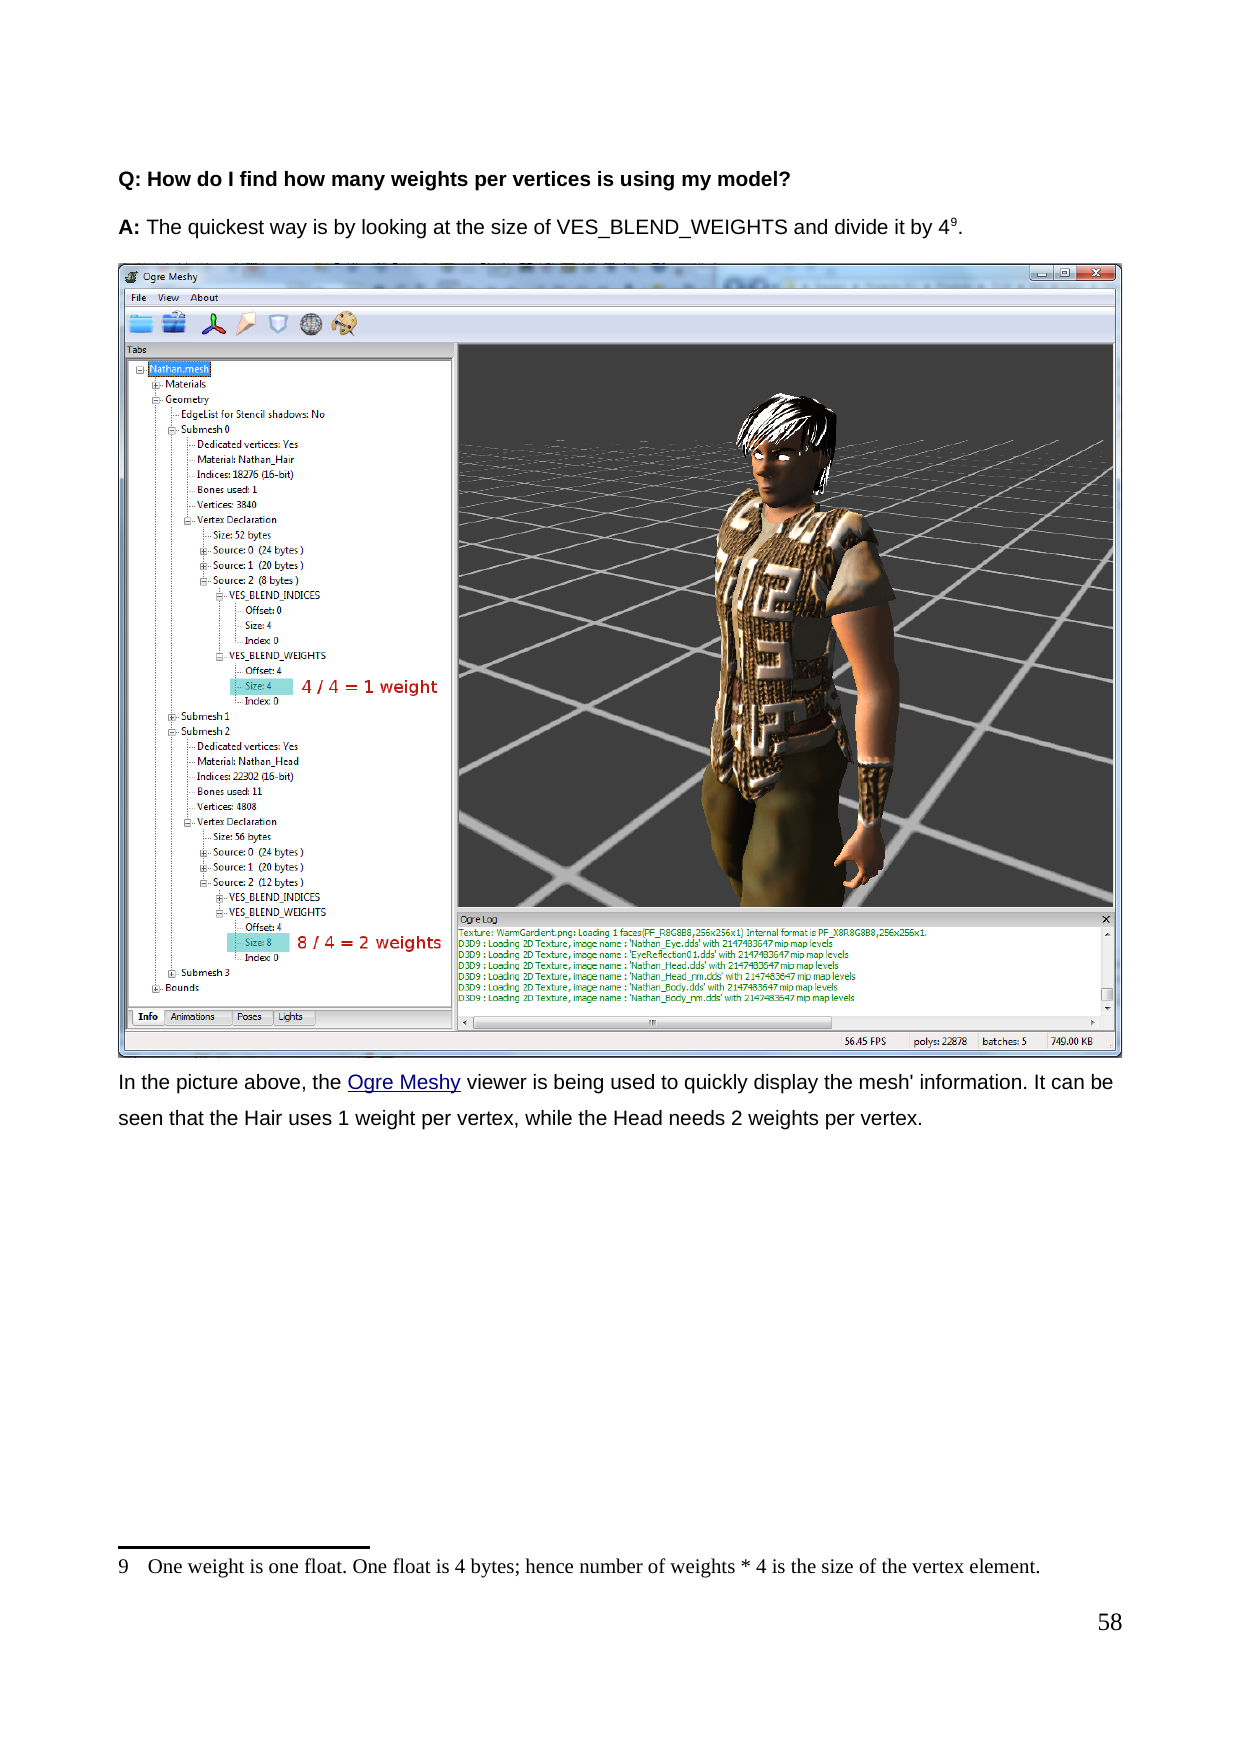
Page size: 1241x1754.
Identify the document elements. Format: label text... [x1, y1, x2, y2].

text One weight is one float. One float is 4 bytes; hence number of weights * 4 is the size of the vertex element. [118, 1553, 1122, 1578]
text Q: How do I find how many weights per vertices is using my model? [118, 167, 1122, 191]
picture [118, 263, 1123, 1058]
text In the picture above, the Ogre Meshy viewer is being used to quickly display the mesh' information. It can be seen that the Hair uses 1 weight per vertex, while the Head needs 2 weights per vertex. [118, 1058, 1122, 1130]
text A: The quickest way is by looking at the size of VES_BLEND_WEIGHTS and divide it by 4. [118, 215, 1122, 239]
